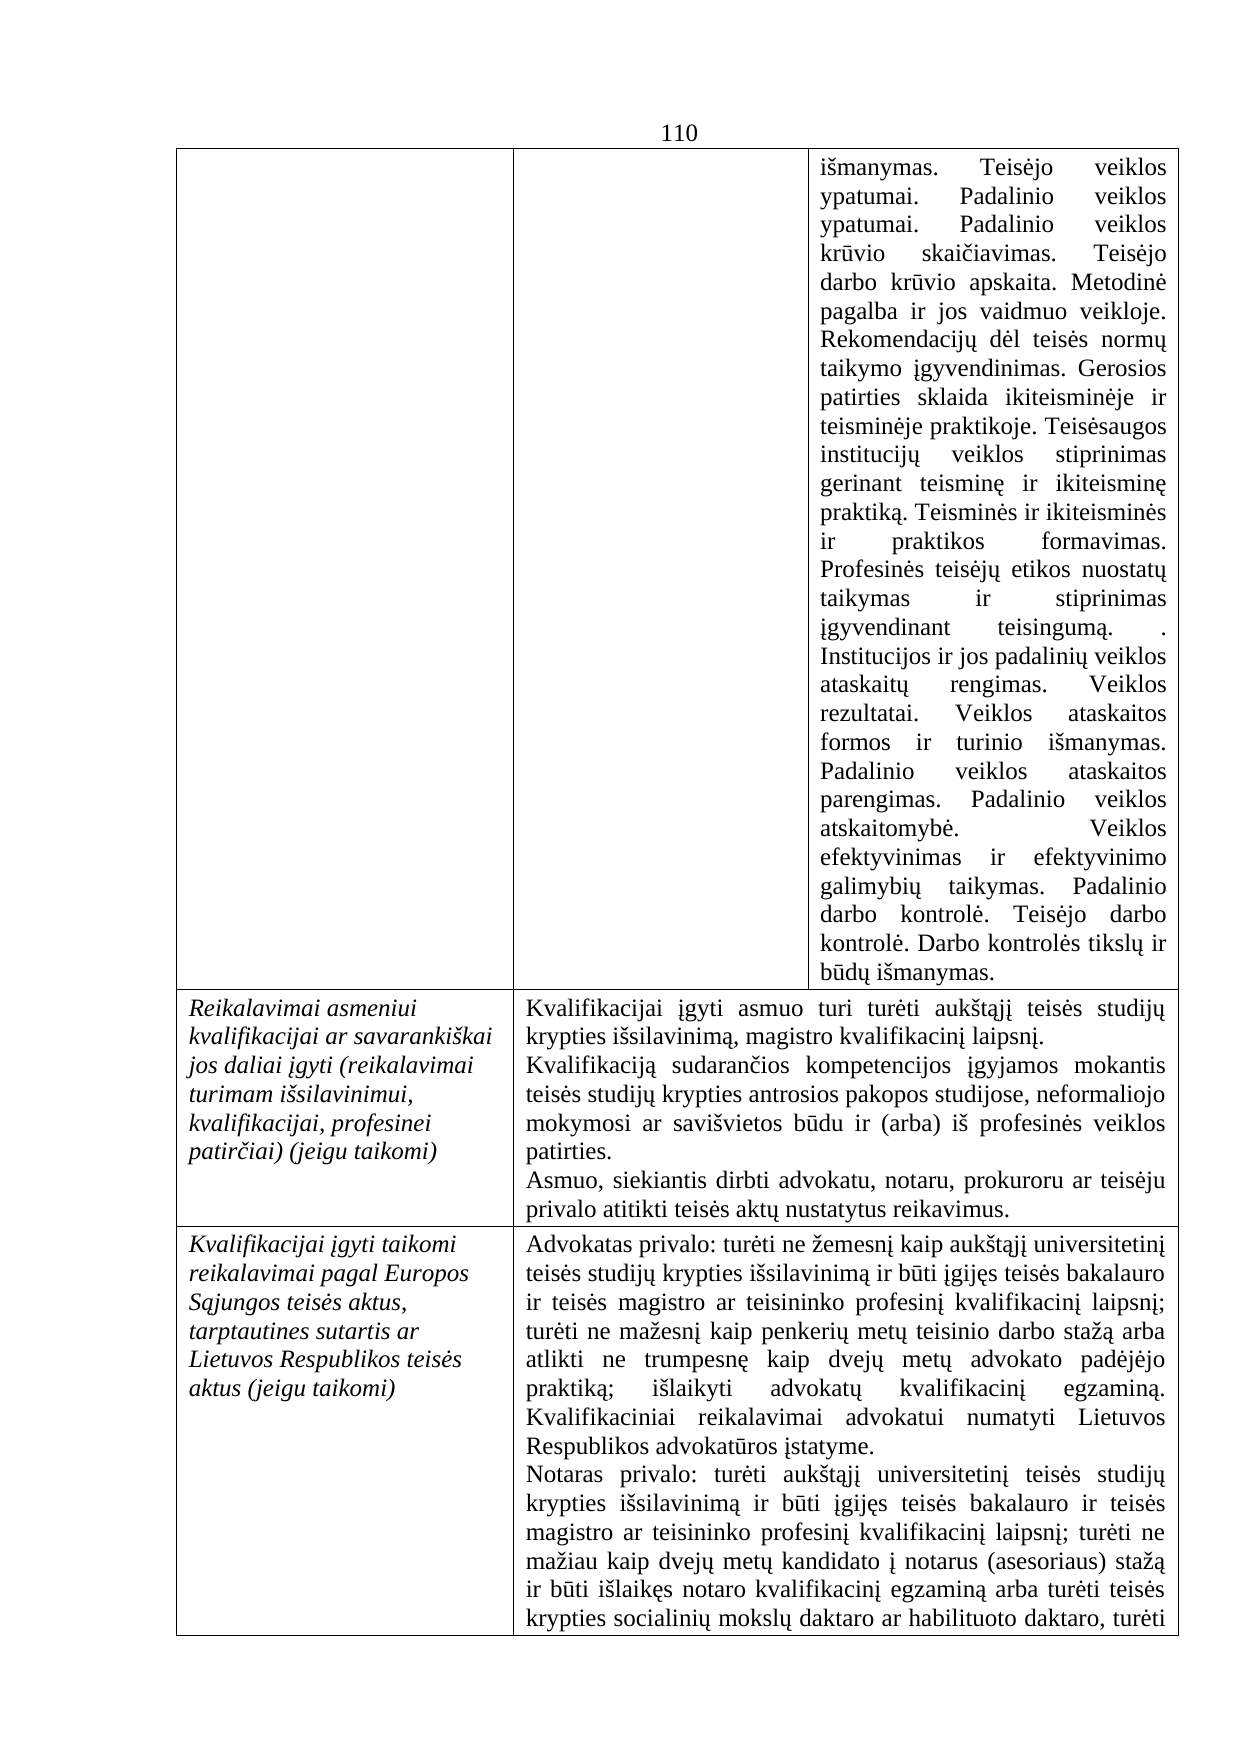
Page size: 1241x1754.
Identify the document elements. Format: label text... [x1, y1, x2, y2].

table_cell Reikalavimai asmeniui kvalifikacijai ar savarankiškai jos daliai įgyti (reikalavimai turimam išsilavinimui, kvalifikacijai, profesinei patirčiai) (jeigu taikomi) [177, 990, 513, 1226]
table_cell Kvalifikacijai įgyti taikomi reikalavimai pagal Europos Sąjungos teisės aktus, tarptautines sutartis ar Lietuvos Respublikos teisės aktus (jeigu taikomi) [177, 1227, 513, 1635]
table_cell [177, 149, 513, 989]
table_cell išmanymas. Teisėjo veiklos ypatumai. Padalinio veiklos ypatumai. Padalinio veiklos krūvio skaičiavimas. Teisėjo darbo krūvio apskaita. Metodinė pagalba ir jos vaidmuo veikloje. Rekomendacijų dėl teisės normų taikymo įgyvendinimas. Gerosios patirties sklaida ikiteisminėje ir teisminėje praktikoje. Teisėsaugos institucijų veiklos stiprinimas gerinant teisminę ir ikiteisminę praktiką. Teisminės ir ikiteisminės ir praktikos formavimas. Profesinės teisėjų etikos nuostatų taikymas ir stiprinimas įgyvendinant teisingumą. . Institucijos ir jos padalinių veiklos ataskaitų rengimas. Veiklos rezultatai. Veiklos ataskaitos formos ir turinio išmanymas. Padalinio veiklos ataskaitos parengimas. Padalinio veiklos atskaitomybė. Veiklos efektyvinimas ir efektyvinimo galimybių taikymas. Padalinio darbo kontrolė. Teisėjo darbo kontrolė. Darbo kontrolės tikslų ir būdų išmanymas. [809, 149, 1178, 989]
table_cell [514, 149, 808, 989]
table_cell Kvalifikacijai įgyti asmuo turi turėti aukštąjį teisės studijų krypties išsilavinimą, magistro kvalifikacinį laipsnį. Kvalifikaciją sudarančios kompetencijos įgyjamos mokantis teisės studijų krypties antrosios pakopos studijose, neformaliojo mokymosi ar savišvietos būdu ir (arba) iš profesinės veiklos patirties. Asmuo, siekiantis dirbti advokatu, notaru, prokuroru ar teisėju privalo atitikti teisės aktų nustatytus reikavimus. [514, 990, 1178, 1226]
table_cell Advokatas privalo: turėti ne žemesnį kaip aukštąjį universitetinį teisės studijų krypties išsilavinimą ir būti įgijęs teisės bakalauro ir teisės magistro ar teisininko profesinį kvalifikacinį laipsnį; turėti ne mažesnį kaip penkerių metų teisinio darbo stažą arba atlikti ne trumpesnę kaip dvejų metų advokato padėjėjo praktiką; išlaikyti advokatų kvalifikacinį egzaminą. Kvalifikaciniai reikalavimai advokatui numatyti Lietuvos Respublikos advokatūros įstatyme. Notaras privalo: turėti aukštąjį universitetinį teisės studijų krypties išsilavinimą ir būti įgijęs teisės bakalauro ir teisės magistro ar teisininko profesinį kvalifikacinį laipsnį; turėti ne mažiau kaip dvejų metų kandidato į notarus (asesoriaus) stažą ir būti išlaikęs notaro kvalifikacinį egzaminą arba turėti teisės krypties socialinių mokslų daktaro ar habilituoto daktaro, turėti [514, 1227, 1178, 1635]
